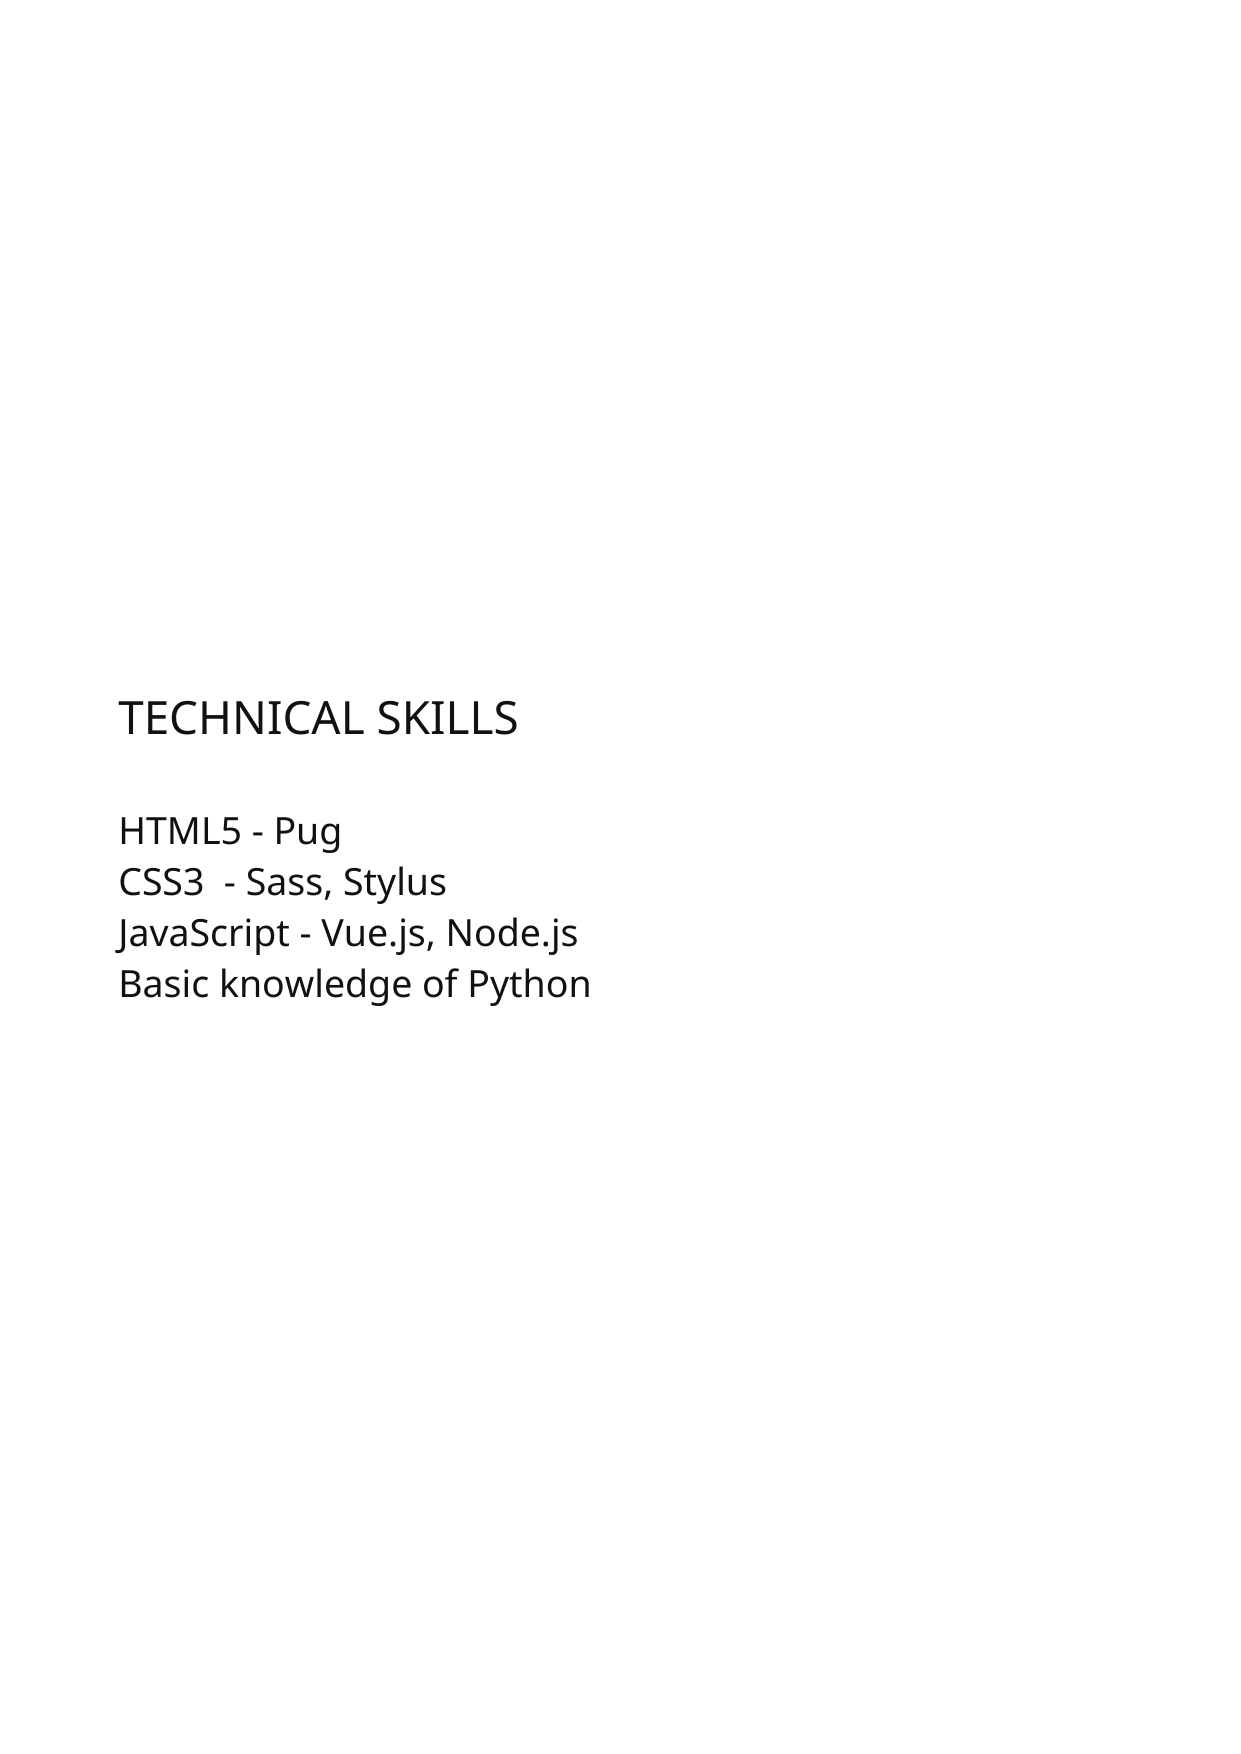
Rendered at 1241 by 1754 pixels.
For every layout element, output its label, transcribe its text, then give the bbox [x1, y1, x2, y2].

text HTML5 - Pug [118, 804, 1122, 856]
text CSS3 - Sass, Stylus [118, 856, 1122, 907]
text JavaScript - Vue.js, Node.js [118, 907, 1122, 958]
text Basic knowledge of Python [118, 958, 1122, 1009]
text TECHNICAL SKILLS [118, 685, 1122, 748]
